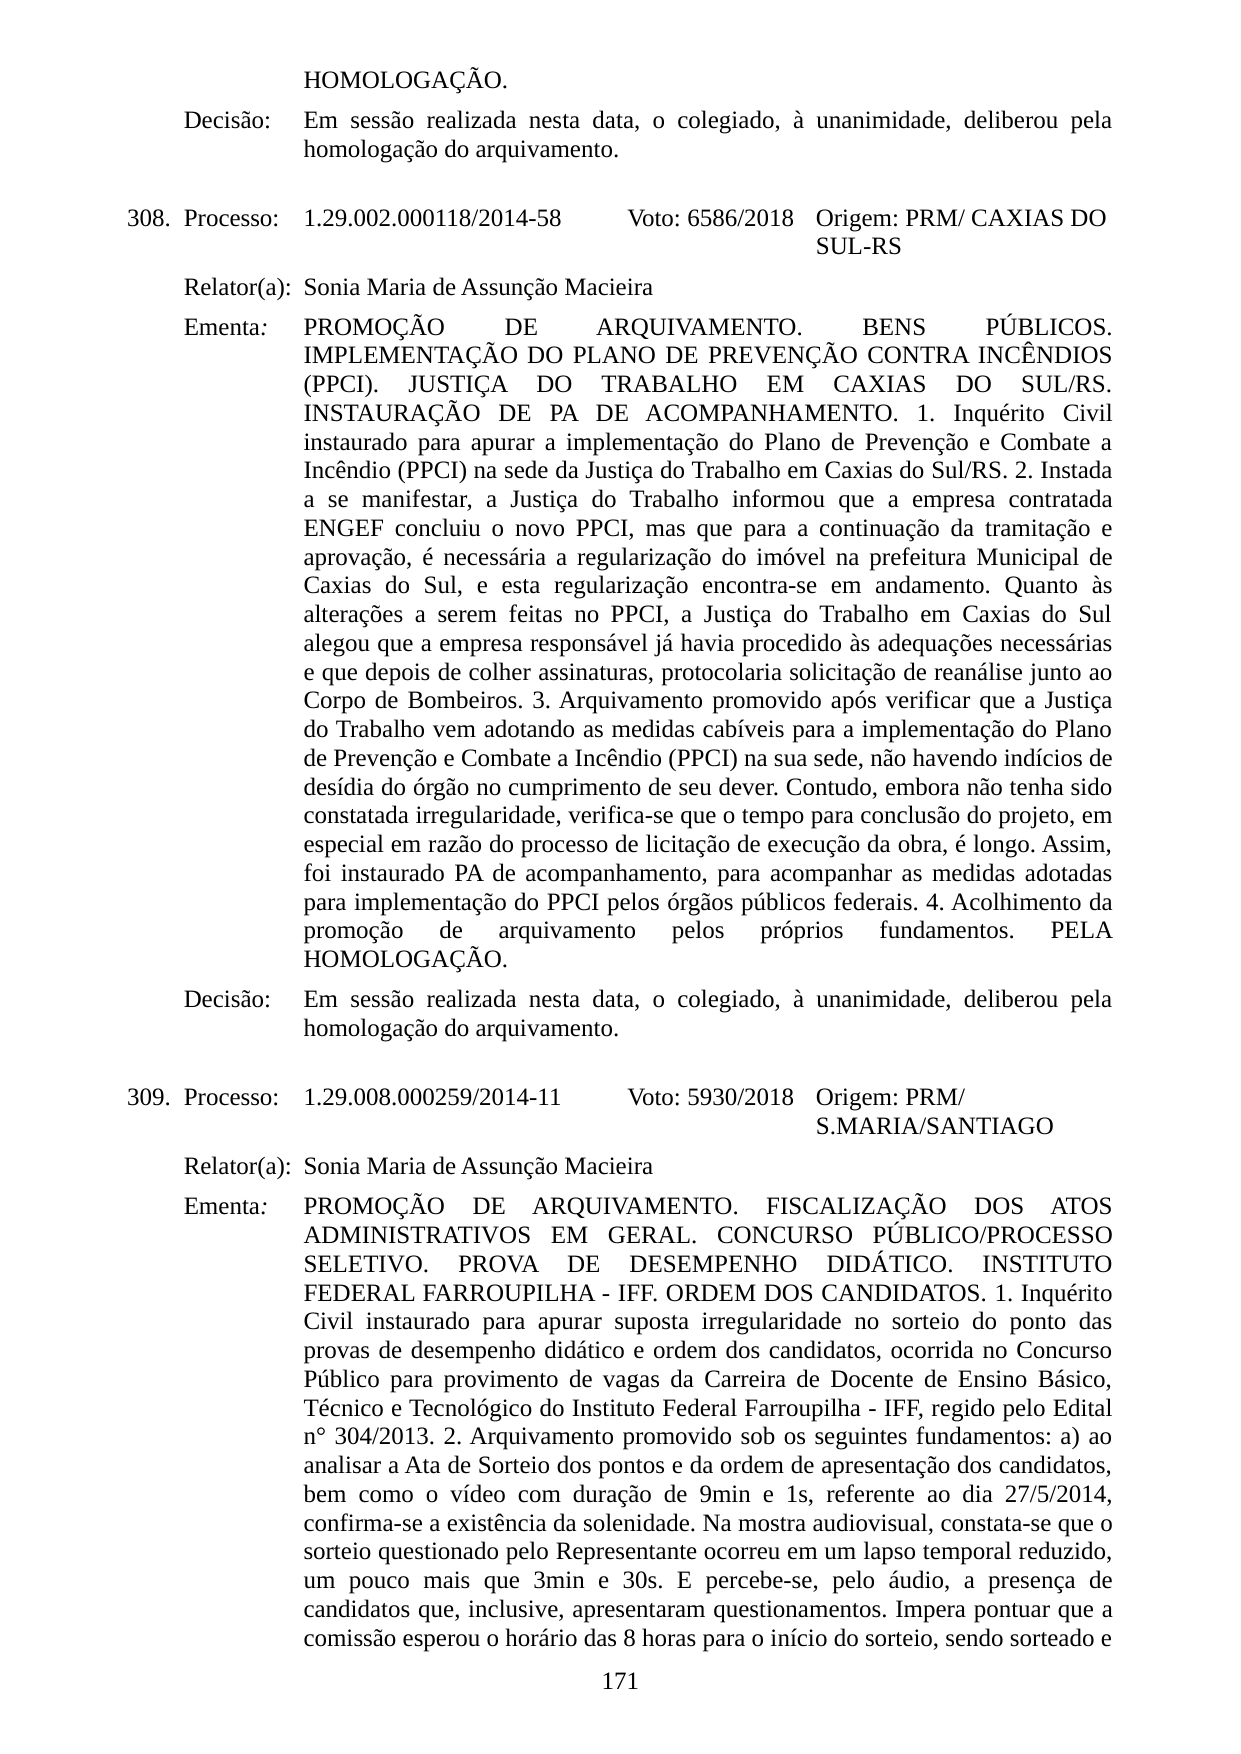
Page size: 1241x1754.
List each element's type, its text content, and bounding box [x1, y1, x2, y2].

table_cell Ementa: [178, 1186, 298, 1657]
table_cell Decisão: [178, 99, 298, 168]
table_header 308. [121, 197, 178, 266]
table_cell Ementa: [178, 306, 298, 979]
table_header Voto: 6586/2018 [621, 197, 810, 266]
table_header Origem: PRM/ CAXIAS DO SUL-RS [810, 197, 1119, 266]
table_header 309. [121, 1077, 178, 1146]
table_header Origem: PRM/ S.MARIA/SANTIAGO [810, 1077, 1119, 1146]
table_cell PROMOÇÃO DE ARQUIVAMENTO. BENS PÚBLICOS. IMPLEMENTAÇÃO DO PLANO DE PREVENÇÃO CONTRA INCÊNDIOS (PPCI). JUSTIÇA DO TRABALHO EM CAXIAS DO SUL/RS. INSTAURAÇÃO DE PA DE ACOMPANHAMENTO. 1. Inquérito Civil instaurado para apurar a implementação do Plano de Prevenção e Combate a Incêndio (PPCI) na sede da Justiça do Trabalho em Caxias do Sul/RS. 2. Instada a se manifestar, a Justiça do Trabalho informou que a empresa contratada ENGEF concluiu o novo PPCI, mas que para a continuação da tramitação e aprovação, é necessária a regularização do imóvel na prefeitura Municipal de Caxias do Sul, e esta regularização encontra-se em andamento. Quanto às alterações a serem feitas no PPCI, a Justiça do Trabalho em Caxias do Sul alegou que a empresa responsável já havia procedido às adequações necessárias e que depois de colher assinaturas, protocolaria solicitação de reanálise junto ao Corpo de Bombeiros. 3. Arquivamento promovido após verificar que a Justiça do Trabalho vem adotando as medidas cabíveis para a implementação do Plano de Prevenção e Combate a Incêndio (PPCI) na sua sede, não havendo indícios de desídia do órgão no cumprimento de seu dever. Contudo, embora não tenha sido constatada irregularidade, verifica-se que o tempo para conclusão do projeto, em especial em razão do processo de licitação de execução da obra, é longo. Assim, foi instaurado PA de acompanhamento, para acompanhar as medidas adotadas para implementação do PPCI pelos órgãos públicos federais. 4. Acolhimento da promoção de arquivamento pelos próprios fundamentos. PELA HOMOLOGAÇÃO. [298, 306, 1119, 979]
table_header 1.29.008.000259/2014-11 [298, 1077, 621, 1146]
table_cell [121, 979, 178, 1048]
table_cell [121, 266, 178, 306]
table_cell [121, 99, 178, 168]
table_cell [121, 1146, 178, 1186]
table_cell [178, 59, 298, 99]
table_cell Relator(a): [178, 1146, 298, 1186]
table_cell PROMOÇÃO DE ARQUIVAMENTO. FISCALIZAÇÃO DOS ATOS ADMINISTRATIVOS EM GERAL. CONCURSO PÚBLICO/PROCESSO SELETIVO. PROVA DE DESEMPENHO DIDÁTICO. INSTITUTO FEDERAL FARROUPILHA - IFF. ORDEM DOS CANDIDATOS. 1. Inquérito Civil instaurado para apurar suposta irregularidade no sorteio do ponto das provas de desempenho didático e ordem dos candidatos, ocorrida no Concurso Público para provimento de vagas da Carreira de Docente de Ensino Básico, Técnico e Tecnológico do Instituto Federal Farroupilha - IFF, regido pelo Edital n° 304/2013. 2. Arquivamento promovido sob os seguintes fundamentos: a) ao analisar a Ata de Sorteio dos pontos e da ordem de apresentação dos candidatos, bem como o vídeo com duração de 9min e 1s, referente ao dia 27/5/2014, confirma-se a existência da solenidade. Na mostra audiovisual, constata-se que o sorteio questionado pelo Representante ocorreu em um lapso temporal reduzido, um pouco mais que 3min e 30s. E percebe-se, pelo áudio, a presença de candidatos que, inclusive, apresentaram questionamentos. Impera pontuar que a comissão esperou o horário das 8 horas para o início do sorteio, sendo sorteado e [298, 1186, 1119, 1657]
table_cell HOMOLOGAÇÃO. [298, 59, 1119, 99]
table_cell Sonia Maria de Assunção Macieira [298, 266, 1119, 306]
table_cell Sonia Maria de Assunção Macieira [298, 1146, 1119, 1186]
table_cell [121, 1186, 178, 1657]
table_cell Decisão: [178, 979, 298, 1048]
table_cell Relator(a): [178, 266, 298, 306]
table_cell Em sessão realizada nesta data, o colegiado, à unanimidade, deliberou pela homologação do arquivamento. [298, 979, 1119, 1048]
table_header Voto: 5930/2018 [621, 1077, 810, 1146]
table_cell Em sessão realizada nesta data, o colegiado, à unanimidade, deliberou pela homologação do arquivamento. [298, 99, 1119, 168]
table_cell [121, 306, 178, 979]
table_header 1.29.002.000118/2014-58 [298, 197, 621, 266]
table_header Processo: [178, 1077, 298, 1146]
table_header Processo: [178, 197, 298, 266]
table_cell [121, 59, 178, 99]
